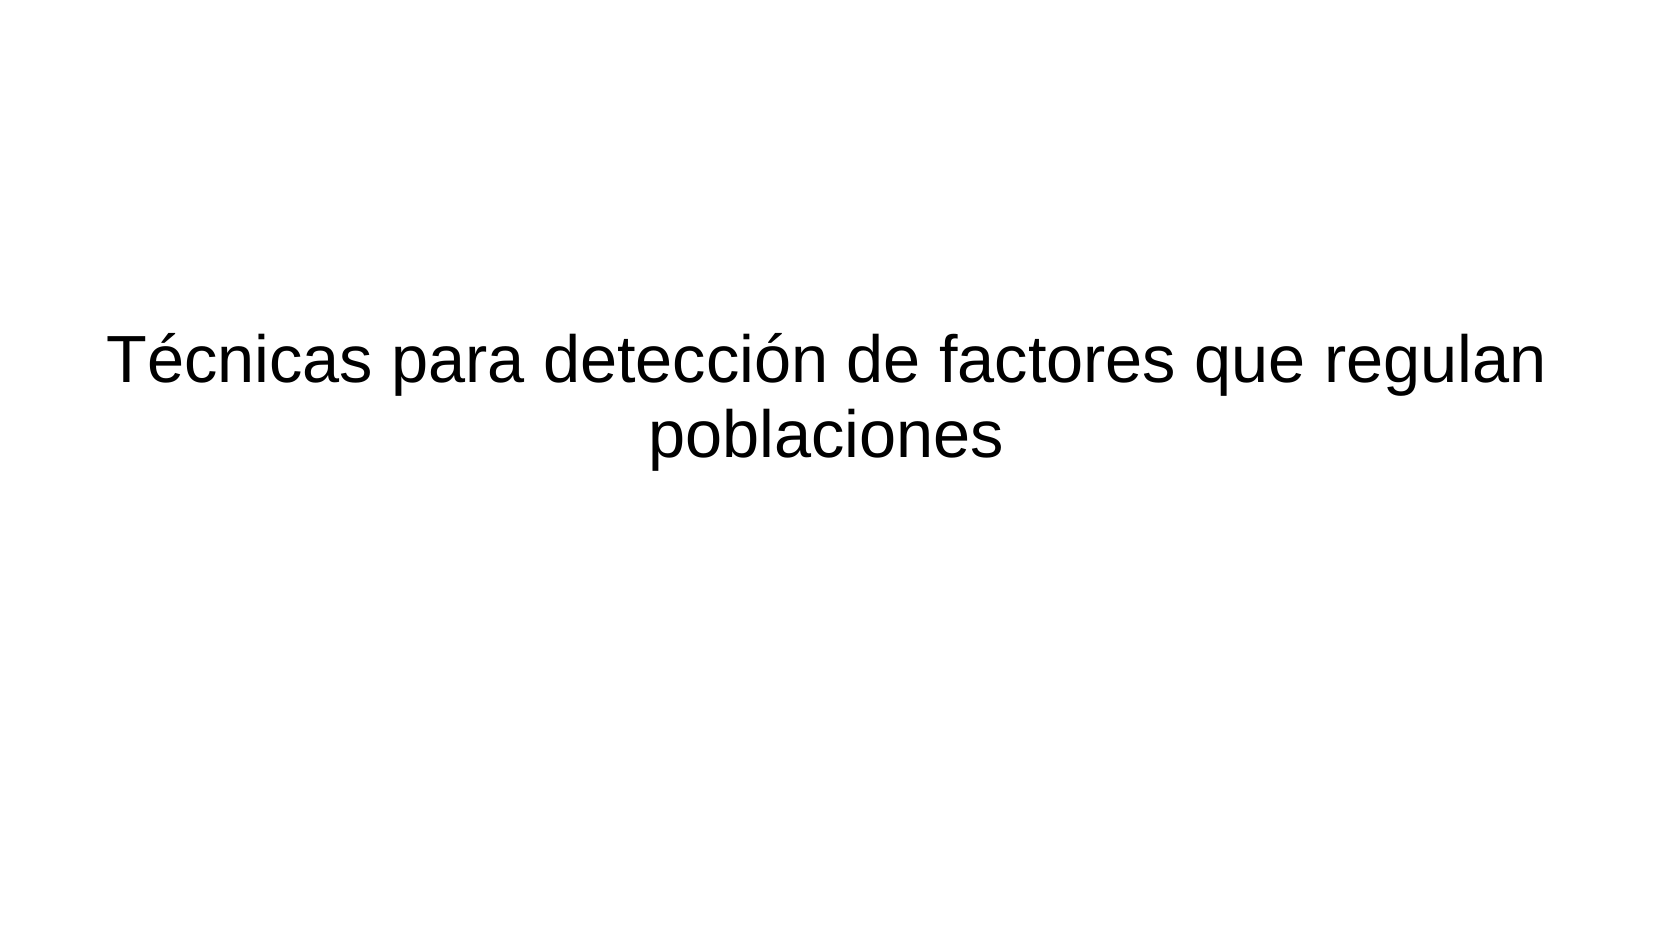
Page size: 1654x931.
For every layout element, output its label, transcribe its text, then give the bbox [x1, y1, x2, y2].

subtitle Técnicas para detección de factores que regulan poblaciones [82, 37, 1571, 757]
